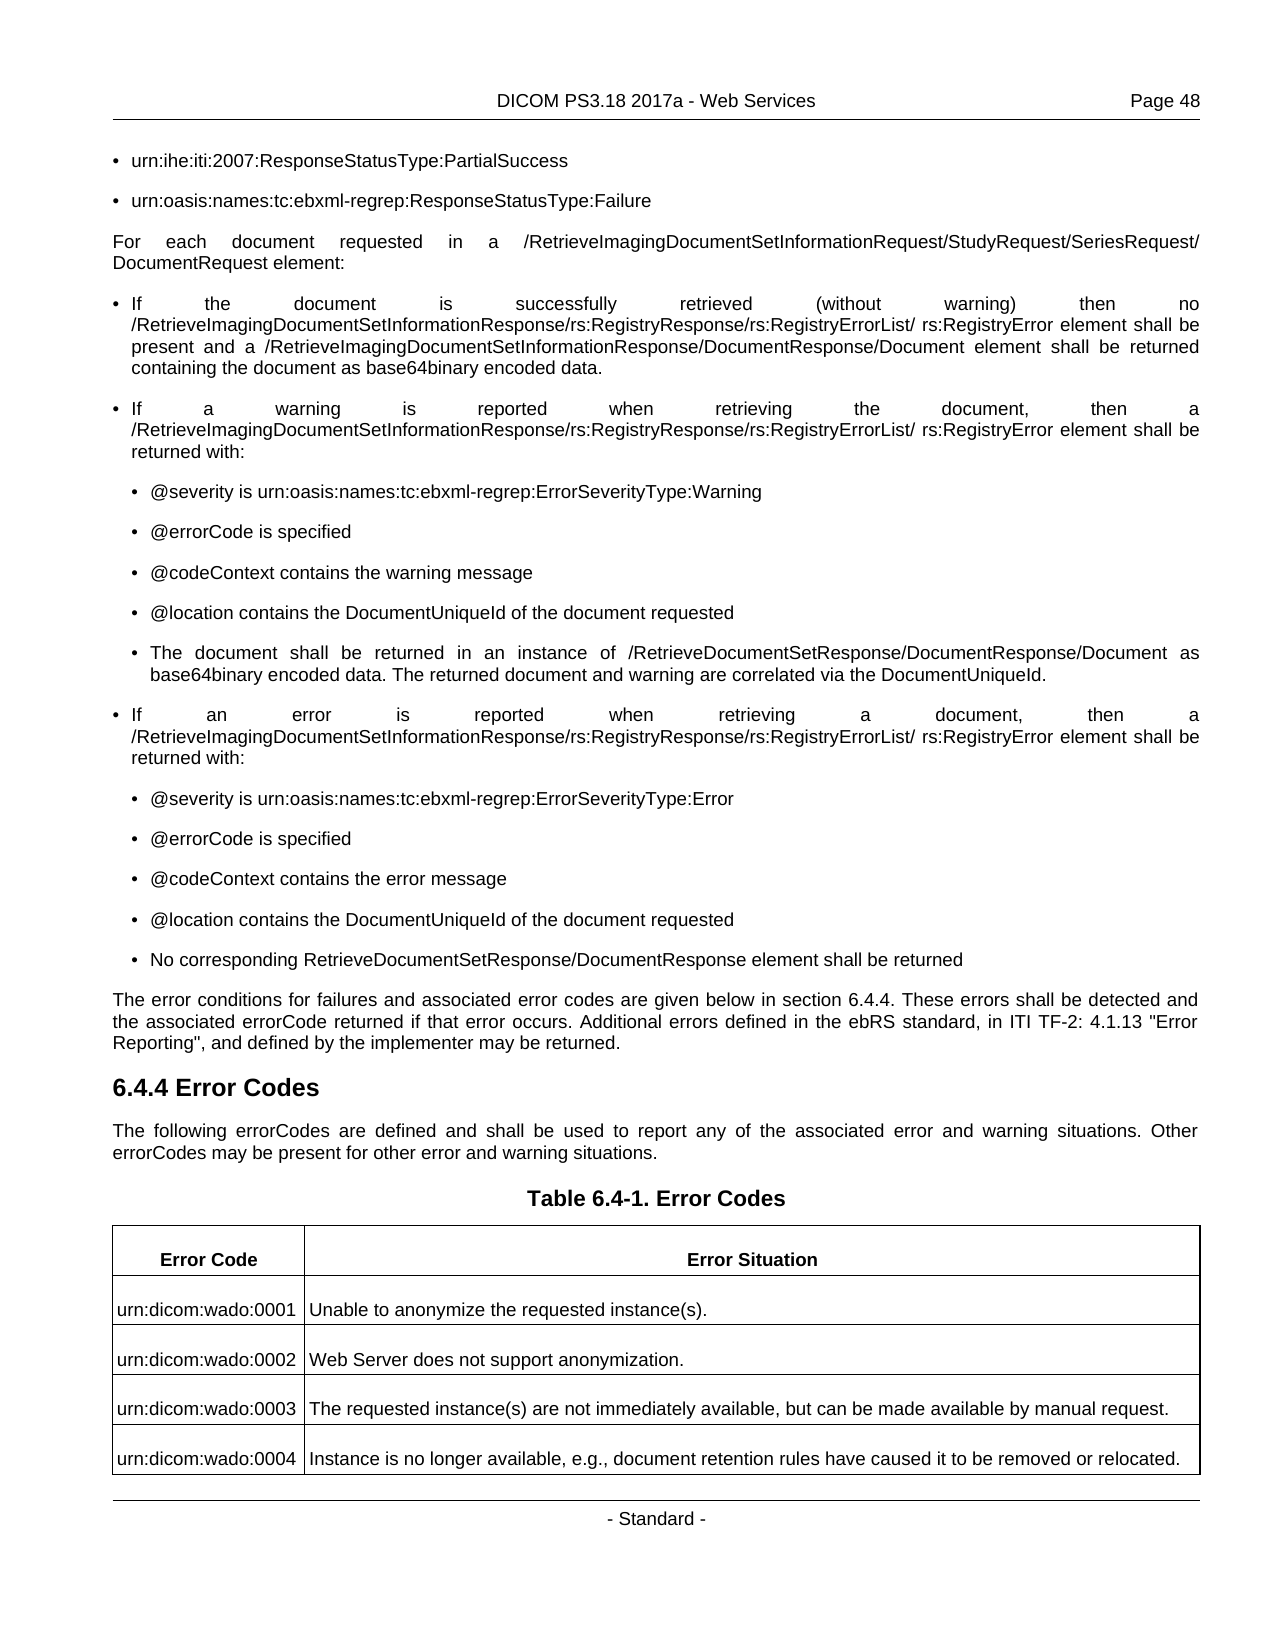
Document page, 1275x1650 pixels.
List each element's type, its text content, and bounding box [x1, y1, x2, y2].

list If an error is reported when retrieving a document, then a /RetrieveImagingDocumentSetInformationResponse/rs:RegistryResponse/rs:RegistryErrorList/ rs:RegistryError element shall be returned with: [112, 704, 1200, 769]
list @codeContext contains the warning message [131, 562, 1200, 583]
list @severity is urn:oasis:names:tc:ebxml-regrep:ErrorSeverityType:Warning [131, 481, 1200, 502]
table_cell The requested instance(s) are not immediately available, but can be made available by manual request. [305, 1375, 1199, 1424]
list @errorCode is specified [131, 521, 1200, 543]
table_cell Unable to anonymize the requested instance(s). [305, 1276, 1199, 1324]
list @severity is urn:oasis:names:tc:ebxml-regrep:ErrorSeverityType:Error [131, 787, 1200, 809]
list @codeContext contains the error message [131, 868, 1200, 890]
table_cell urn:dicom:wado:0001 [113, 1276, 304, 1324]
table_cell Web Server does not support anonymization. [305, 1325, 1199, 1374]
table_cell urn:dicom:wado:0002 [113, 1325, 304, 1374]
table_cell urn:dicom:wado:0003 [113, 1375, 304, 1424]
table_cell urn:dicom:wado:0004 [113, 1425, 304, 1473]
list The document shall be returned in an instance of /RetrieveDocumentSetResponse/DocumentResponse/Document as base64binary encoded data. The returned document and warning are correlated via the DocumentUniqueId. [131, 642, 1200, 685]
table_cell Instance is no longer available, e.g., document retention rules have caused it to be removed or relocated. [305, 1425, 1199, 1473]
text 6.4.4 Error Codes [112, 1072, 1200, 1101]
list @errorCode is specified [131, 828, 1200, 849]
list @location contains the DocumentUniqueId of the document requested [131, 908, 1200, 930]
text The error conditions for failures and associated error codes are given below in section 6.4.4. These errors shall be detected and the associated errorCode returned if that error occurs. Additional errors defined in the ebRS standard, in ITI TF-2: 4.1.13 "Error Reporting", and defined by the implementer may be returned. [112, 989, 1200, 1054]
table_header Error Situation [305, 1226, 1199, 1275]
list @location contains the DocumentUniqueId of the document requested [131, 602, 1200, 623]
list If the document is successfully retrieved (without warning) then no /RetrieveImagingDocumentSetInformationResponse/rs:RegistryResponse/rs:RegistryErrorList/ rs:RegistryError element shall be present and a /RetrieveImagingDocumentSetInformationResponse/DocumentResponse/Document element shall be returned containing the document as base64binary encoded data. [112, 292, 1200, 379]
text Table 6.4-1. Error Codes [112, 1186, 1200, 1211]
list urn:ihe:iti:2007:ResponseStatusType:PartialSuccess [112, 150, 1200, 172]
list If a warning is reported when retrieving the document, then a /RetrieveImagingDocumentSetInformationResponse/rs:RegistryResponse/rs:RegistryErrorList/ rs:RegistryError element shall be returned with: [112, 397, 1200, 462]
text The following errorCodes are defined and shall be used to report any of the associated error and warning situations. Other errorCodes may be present for other error and warning situations. [112, 1120, 1200, 1163]
text For each document requested in a /RetrieveImagingDocumentSetInformationRequest/StudyRequest/SeriesRequest/DocumentRequest element: [112, 231, 1200, 274]
list No corresponding RetrieveDocumentSetResponse/DocumentResponse element shall be returned [131, 949, 1200, 970]
list urn:oasis:names:tc:ebxml-regrep:ResponseStatusType:Failure [112, 190, 1200, 212]
table_header Error Code [113, 1226, 304, 1275]
